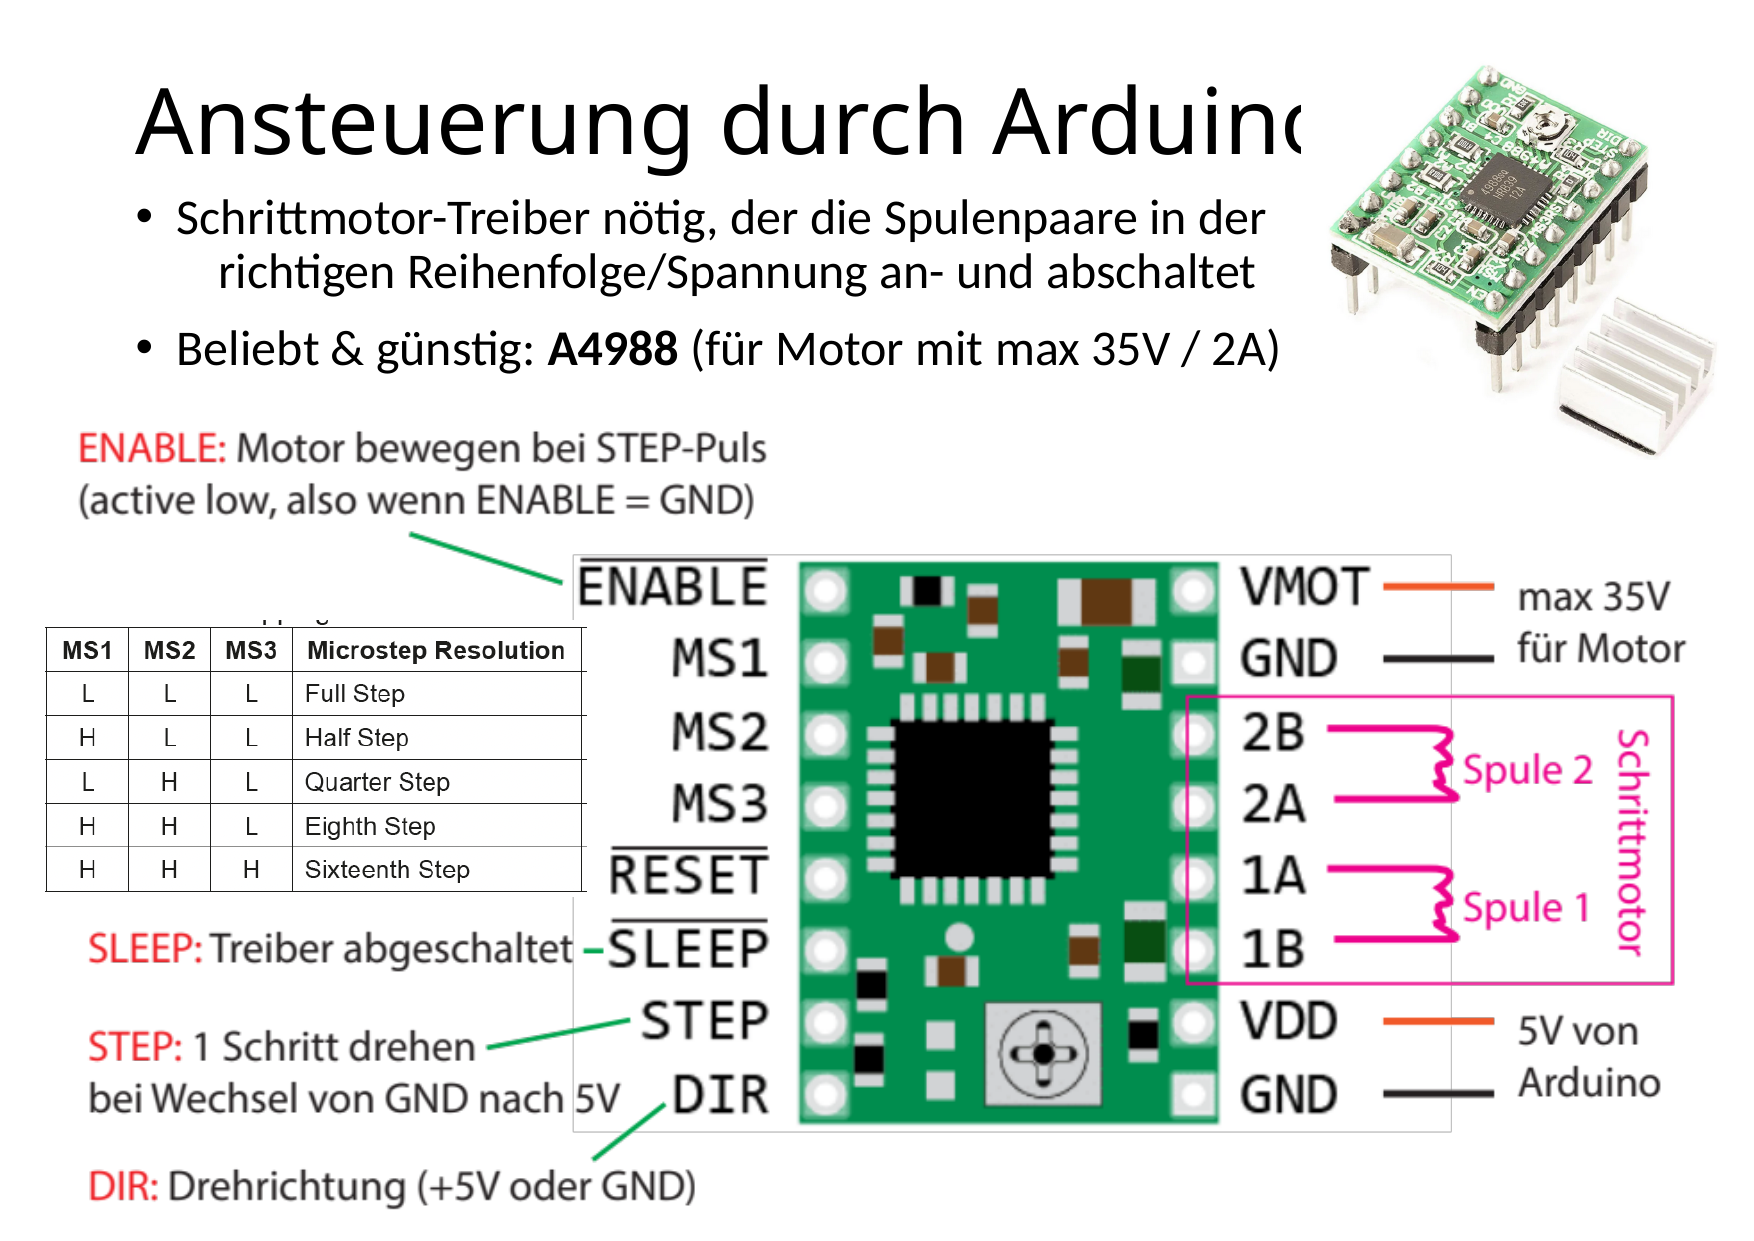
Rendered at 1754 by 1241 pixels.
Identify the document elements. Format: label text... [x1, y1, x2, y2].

title Ansteuerung durch Arduino [120, 66, 1301, 183]
picture [42, 50, 1736, 1217]
list Schrittmotor-Treiber nötig, der die Spulenpaare in der richtigen Reihenfolge/Spannung an- und abschaltet Beliebt & günstig: A4988 (für Motor mit max 35V / 2A) [120, 183, 1301, 421]
